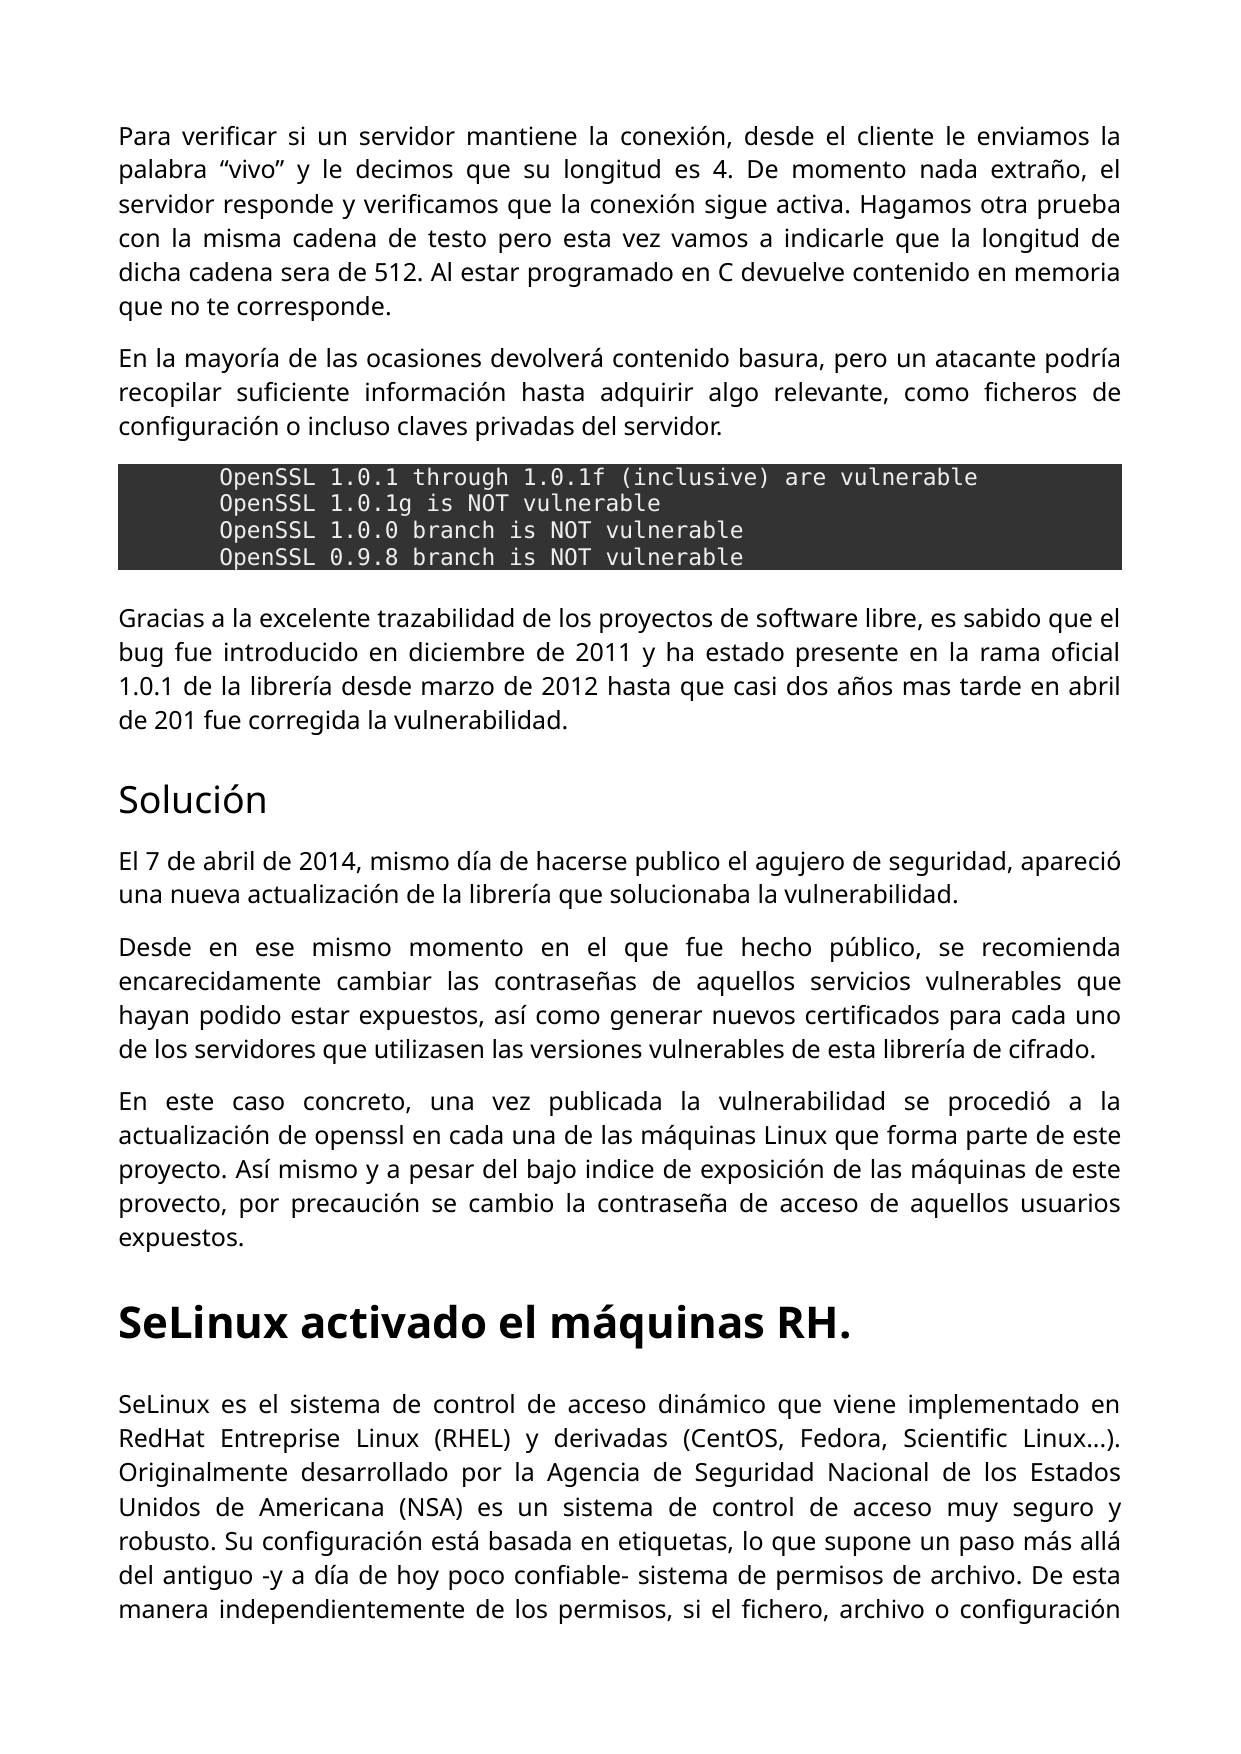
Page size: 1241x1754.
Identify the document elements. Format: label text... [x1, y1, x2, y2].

text OpenSSL 1.0.1 through 1.0.1f (inclusive) are vulnerable [118, 464, 1122, 490]
text El 7 de abril de 2014, mismo día de hacerse publico el agujero de seguridad, apareció una nueva actualización de la librería que solucionaba la vulnerabilidad. [118, 843, 1122, 911]
text OpenSSL 1.0.1g is NOT vulnerable [118, 490, 1122, 517]
subtitle SeLinux activado el máquinas RH. [118, 1291, 1122, 1351]
text Desde en ese mismo momento en el que fue hecho público, se recomienda encarecidamente cambiar las contraseñas de aquellos servicios vulnerables que hayan podido estar expuestos, así como generar nuevos certificados para cada uno de los servidores que utilizasen las versiones vulnerables de esta librería de cifrado. [118, 929, 1122, 1066]
text Para verificar si un servidor mantiene la conexión, desde el cliente le enviamos la palabra “vivo” y le decimos que su longitud es 4. De momento nada extraño, el servidor responde y verificamos que la conexión sigue activa. Hagamos otra prueba con la misma cadena de testo pero esta vez vamos a indicarle que la longitud de dicha cadena sera de 512. Al estar programado en C devuelve contenido en memoria que no te corresponde. [118, 118, 1122, 322]
text En este caso concreto, una vez publicada la vulnerabilidad se procedió a la actualización de openssl en cada una de las máquinas Linux que forma parte de este proyecto. Así mismo y a pesar del bajo indice de exposición de las máquinas de este provecto, por precaución se cambio la contraseña de acceso de aquellos usuarios expuestos. [118, 1083, 1122, 1254]
text OpenSSL 1.0.0 branch is NOT vulnerable [118, 517, 1122, 544]
text Gracias a la excelente trazabilidad de los proyectos de software libre, es sabido que el bug fue introducido en diciembre de 2011 y ha estado presente en la rama oficial 1.0.1 de la librería desde marzo de 2012 hasta que casi dos años mas tarde en abril de 201 fue corregida la vulnerabilidad. [118, 600, 1122, 737]
text SeLinux es el sistema de control de acceso dinámico que viene implementado en RedHat Entreprise Linux (RHEL) y derivadas (CentOS, Fedora, Scientific Linux...). Originalmente desarrollado por la Agencia de Seguridad Nacional de los Estados Unidos de Americana (NSA) es un sistema de control de acceso muy seguro y robusto. Su configuración está basada en etiquetas, lo que supone un paso más allá del antiguo -y a día de hoy poco confiable- sistema de permisos de archivo. De esta manera independientemente de los permisos, si el fichero, archivo o configuración [118, 1387, 1122, 1625]
text En la mayoría de las ocasiones devolverá contenido basura, pero un atacante podría recopilar suficiente información hasta adquirir algo relevante, como ficheros de configuración o incluso claves privadas del servidor. [118, 341, 1122, 443]
subtitle Solución [118, 773, 1122, 824]
text OpenSSL 0.9.8 branch is NOT vulnerable [118, 544, 1122, 570]
